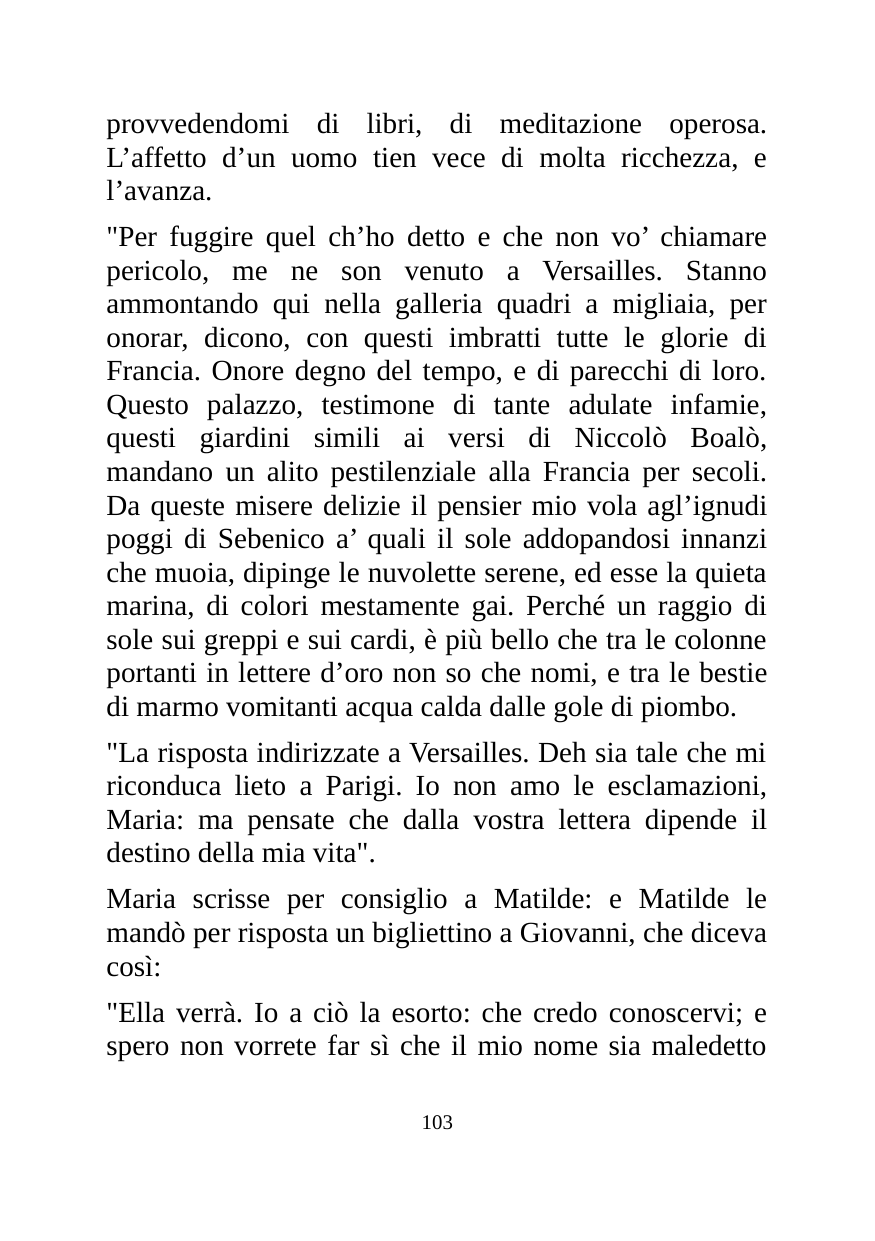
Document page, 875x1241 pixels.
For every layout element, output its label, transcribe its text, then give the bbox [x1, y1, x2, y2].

text "Ella verrà. Io a ciò la esorto: che credo conoscervi; e spero non vorrete far sì che il mio nome sia maledetto [106, 995, 768, 1062]
text "Per fuggire quel ch’ho detto e che non vo’ chiamare pericolo, me ne son venuto a Versailles. Stanno ammontando qui nella galleria quadri a migliaia, per onorar, dicono, con questi imbratti tutte le glorie di Francia. Onore degno del tempo, e di parecchi di loro. Questo palazzo, testimone di tante adulate infamie, questi giardini simili ai versi di Niccolò Boalò, mandano un alito pestilenziale alla Francia per secoli. Da queste misere delizie il pensier mio vola agl’ignudi poggi di Sebenico a’ quali il sole addopandosi innanzi che muoia, dipinge le nuvolette serene, ed esse la quieta marina, di colori mestamente gai. Perché un raggio di sole sui greppi e sui cardi, è più bello che tra le colonne portanti in lettere d’oro non so che nomi, e tra le bestie di marmo vomitanti acqua calda dalle gole di piombo. [106, 219, 768, 722]
text provvedendomi di libri, di meditazione operosa. L’affetto d’un uomo tien vece di molta ricchezza, e l’avanza. [106, 106, 768, 207]
text Maria scrisse per consiglio a Matilde: e Matilde le mandò per risposta un bigliettino a Giovanni, che diceva così: [106, 882, 768, 982]
text "La risposta indirizzate a Versailles. Deh sia tale che mi riconduca lieto a Parigi. Io non amo le esclamazioni, Maria: ma pensate che dalla vostra lettera dipende il destino della mia vita". [106, 735, 768, 869]
